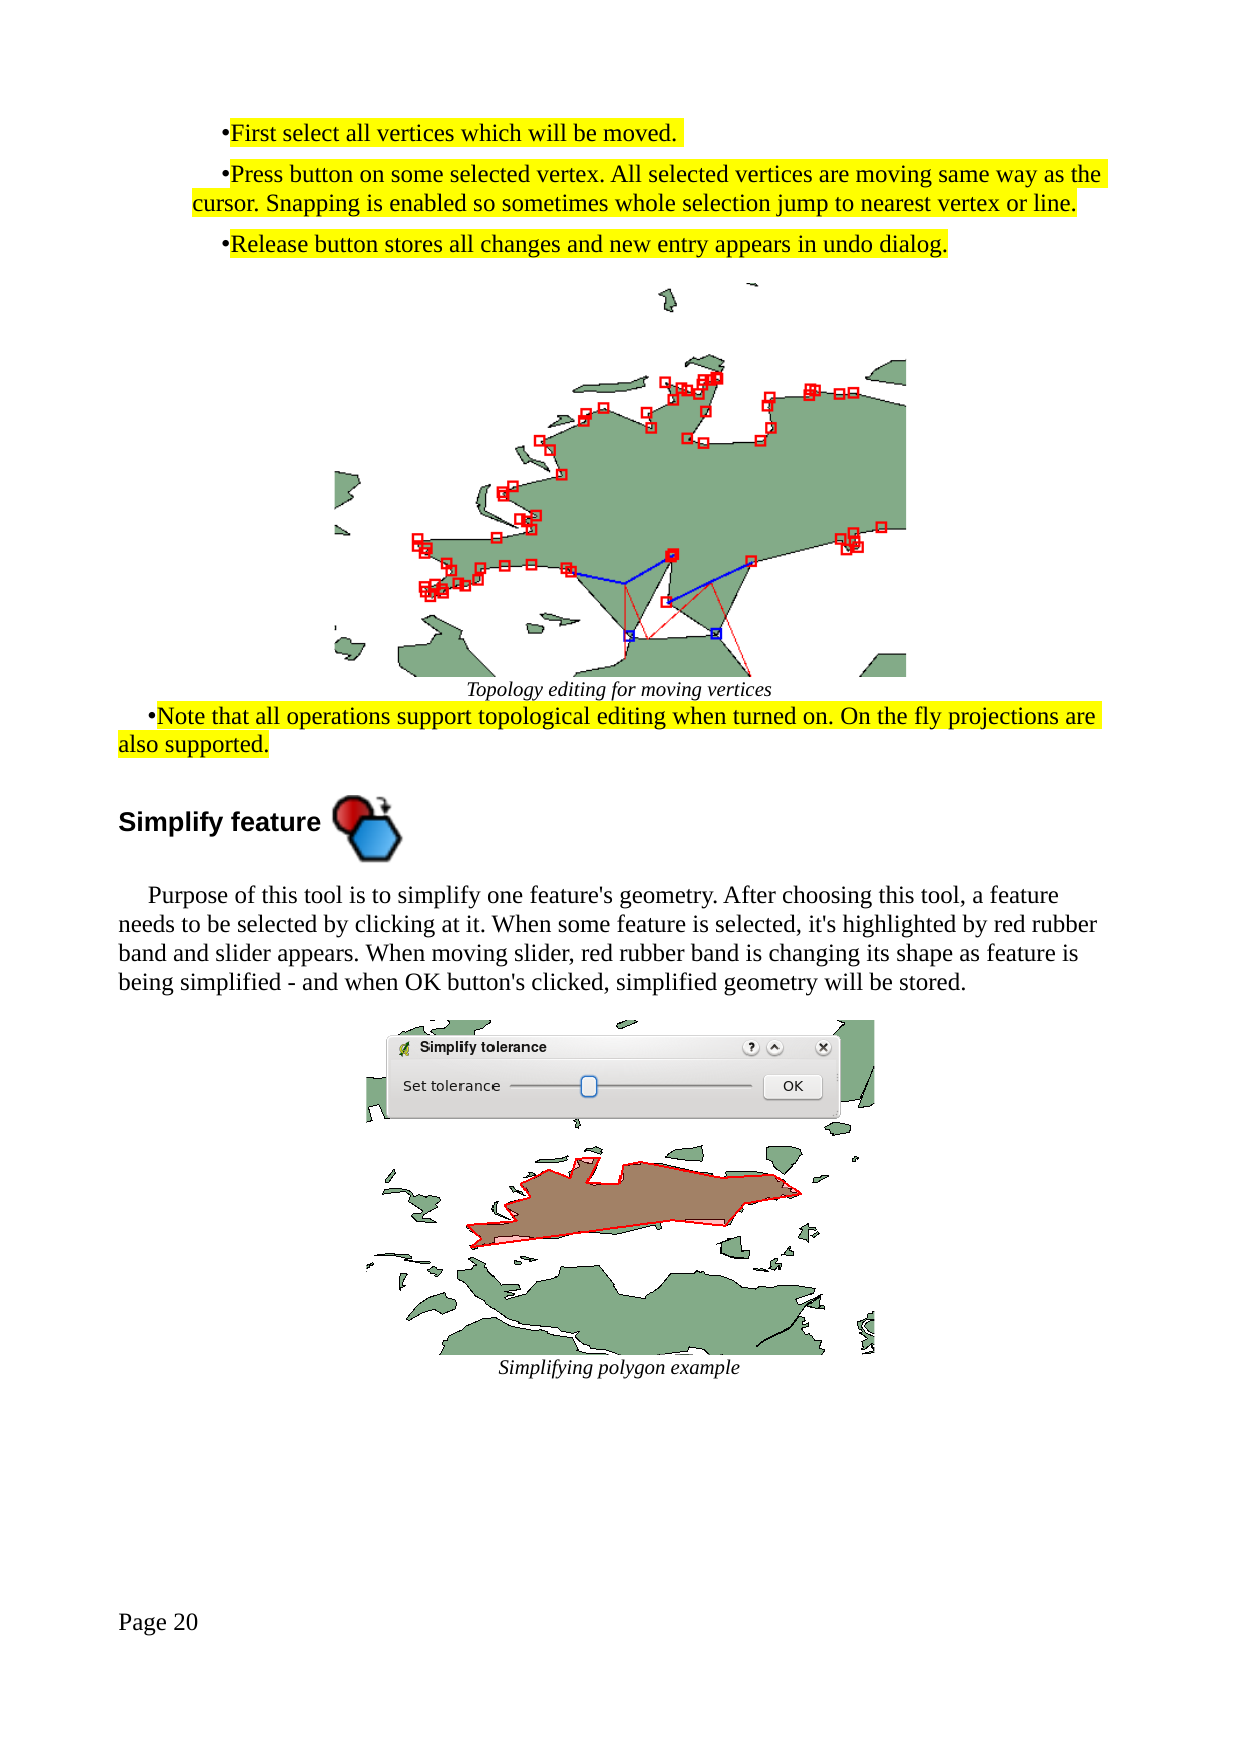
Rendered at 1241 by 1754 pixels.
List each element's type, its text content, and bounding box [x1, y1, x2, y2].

list Release button stores all changes and new entry appears in undo dialog. [192, 229, 1122, 258]
text Purpose of this tool is to simplify one feature's geometry. After choosing this tool, a feature needs to be selected by clicking at it. When some feature is selected, it's highlighted by red rubber band and slider appears. When moving slider, red rubber band is changing its shape as feature is being simplified - and when OK button's clicked, simplified geometry will be stored. [118, 880, 1122, 995]
text Simplifying polygon example [366, 1355, 874, 1379]
list Note that all operations support topological editing when turned on. On the fly projections are also supported. [118, 271, 1122, 758]
picture [366, 1020, 875, 1355]
subtitle Simplify feature [118, 796, 328, 868]
list First select all vertices which will be moved. [192, 118, 1122, 147]
picture [334, 283, 907, 677]
picture [328, 795, 406, 868]
subtitle [406, 796, 1122, 868]
list Topology editing for moving vertices [334, 677, 906, 701]
list Press button on some selected vertex. All selected vertices are moving same way as the cursor. Snapping is enabled so sometimes whole selection jump to nearest vertex or line. [192, 159, 1122, 217]
